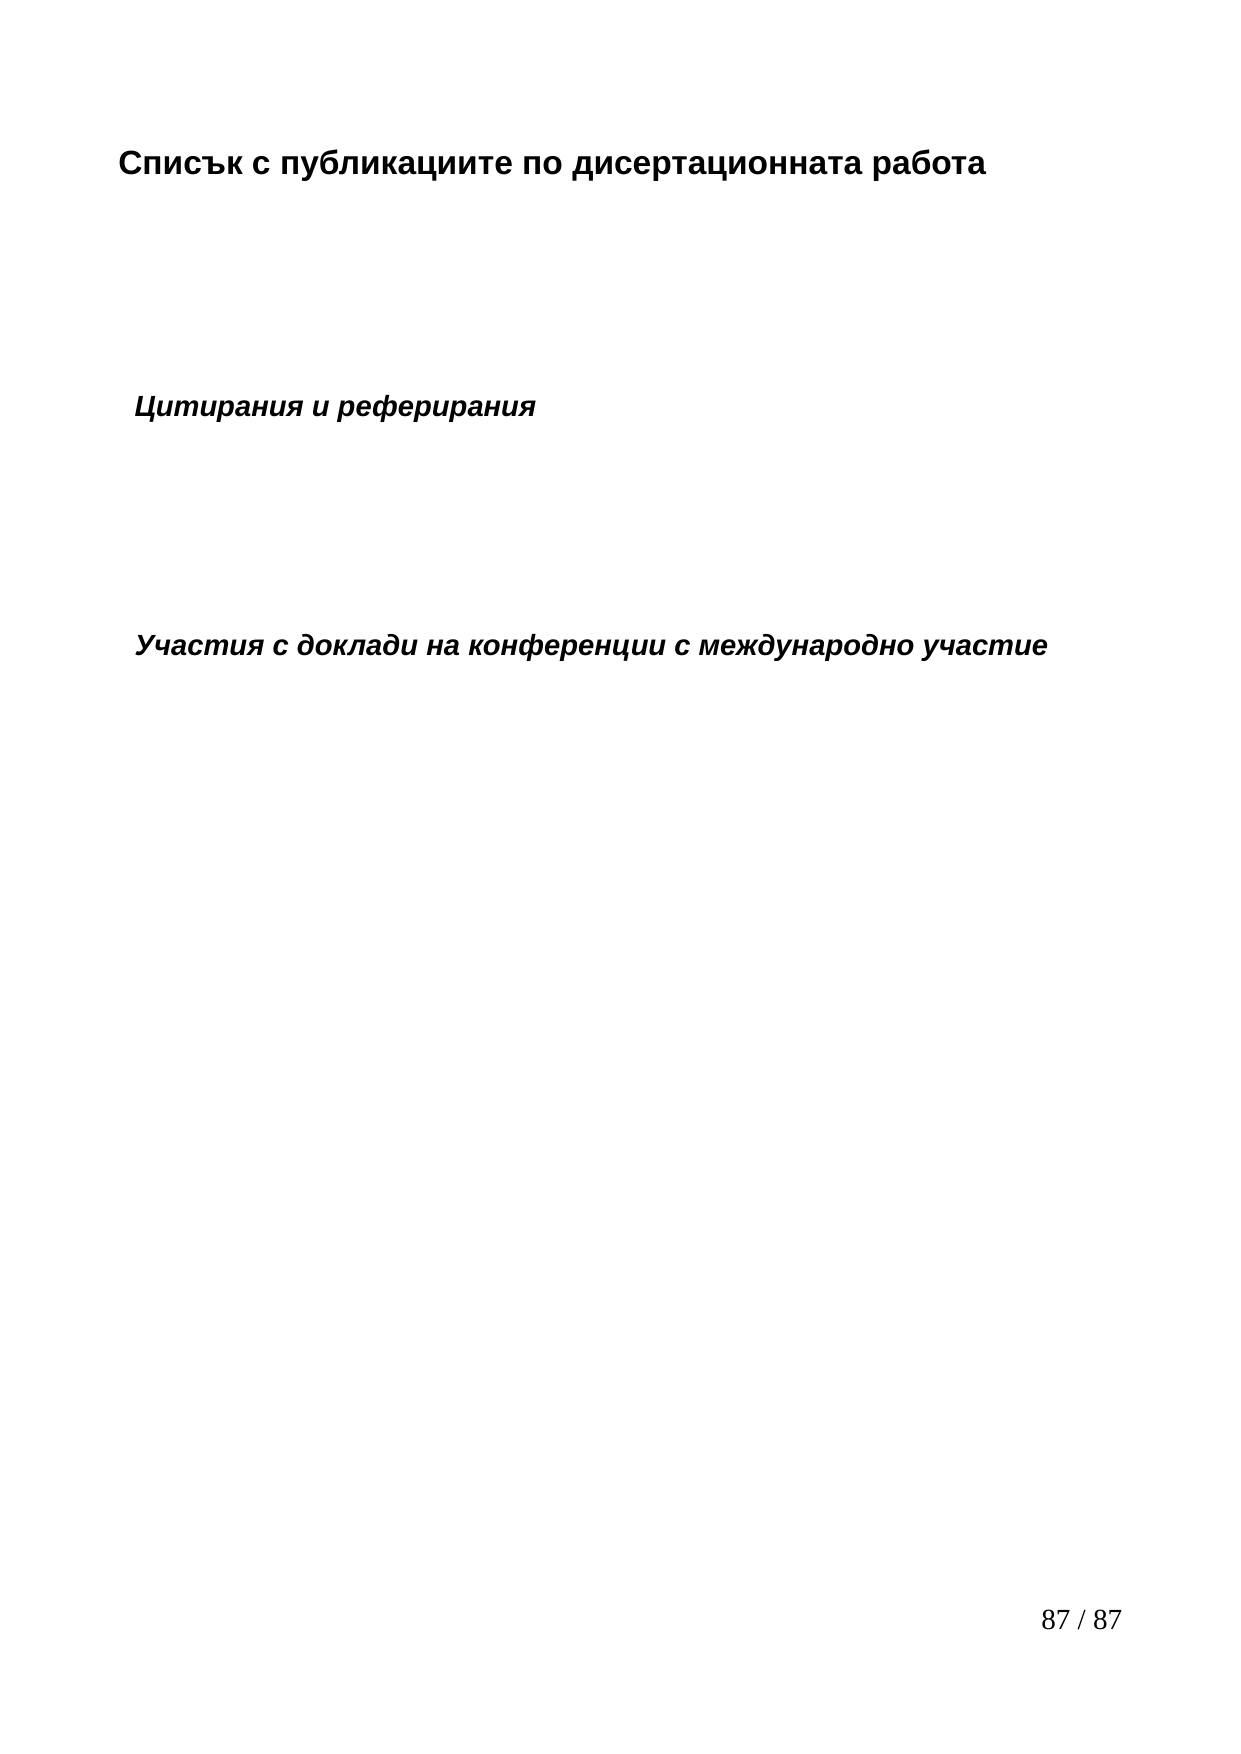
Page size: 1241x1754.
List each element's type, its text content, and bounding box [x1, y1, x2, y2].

subtitle Цитирания и реферирания [118, 389, 1122, 423]
subtitle Участия с доклади на конференции с международно участие [118, 628, 1122, 662]
subtitle Списък с публикациите по дисертационната работа [118, 143, 1122, 182]
